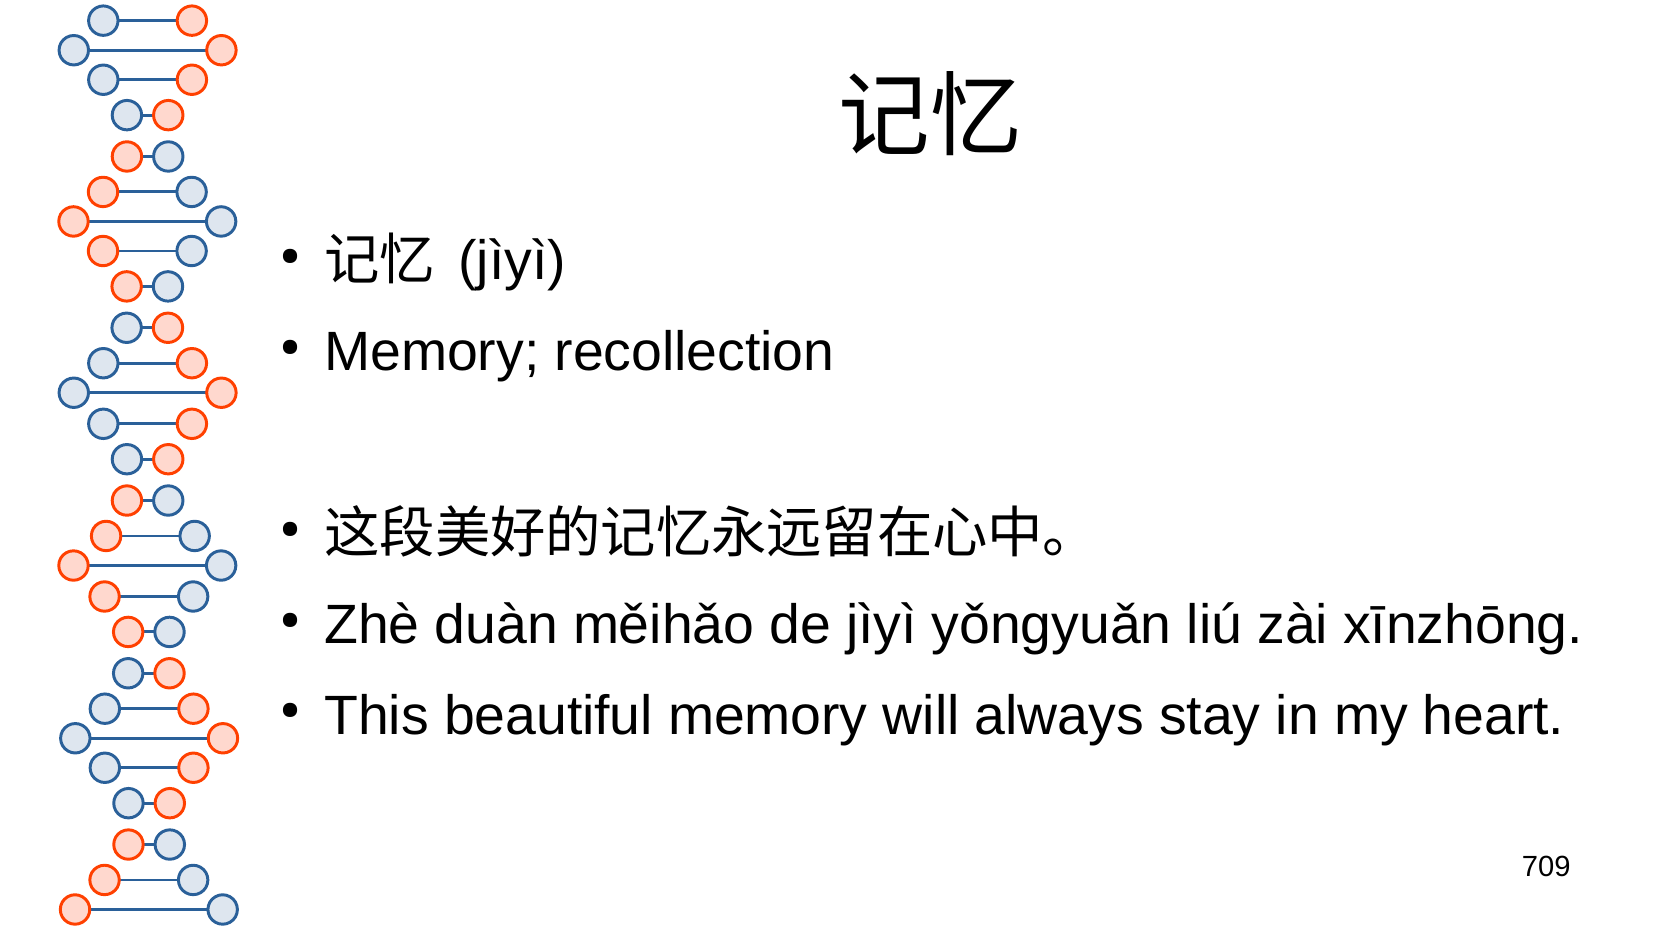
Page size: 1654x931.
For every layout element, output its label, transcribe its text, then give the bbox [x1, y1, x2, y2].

list 记忆 (jìyì) Memory; recollection 这段美好的记忆永远留在心中。 Zhè duàn měihǎo de jìyì yǒngyuǎn liú zài xīnzhōng. This beautiful memory will always stay in my heart. [265, 224, 1595, 764]
title 记忆 [265, 35, 1595, 189]
